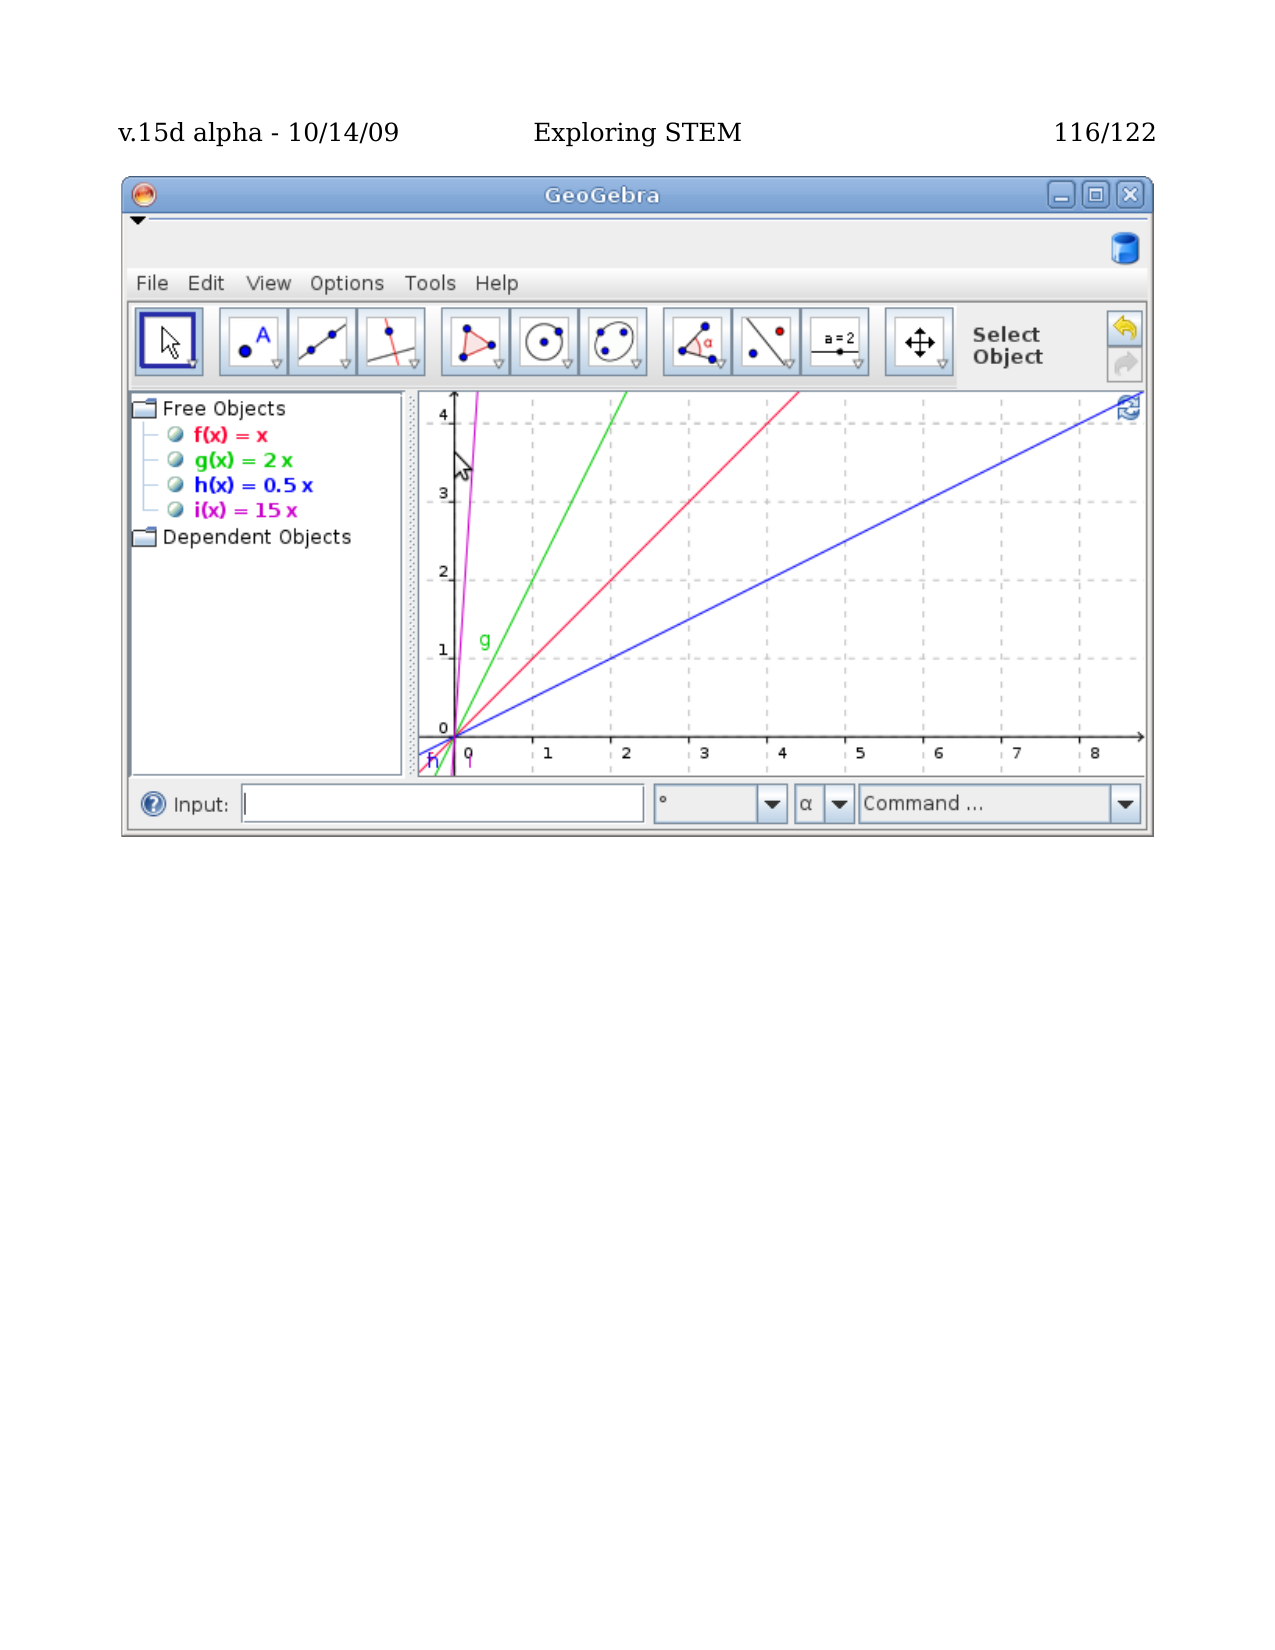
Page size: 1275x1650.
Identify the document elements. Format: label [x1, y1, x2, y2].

picture [121, 176, 1154, 837]
